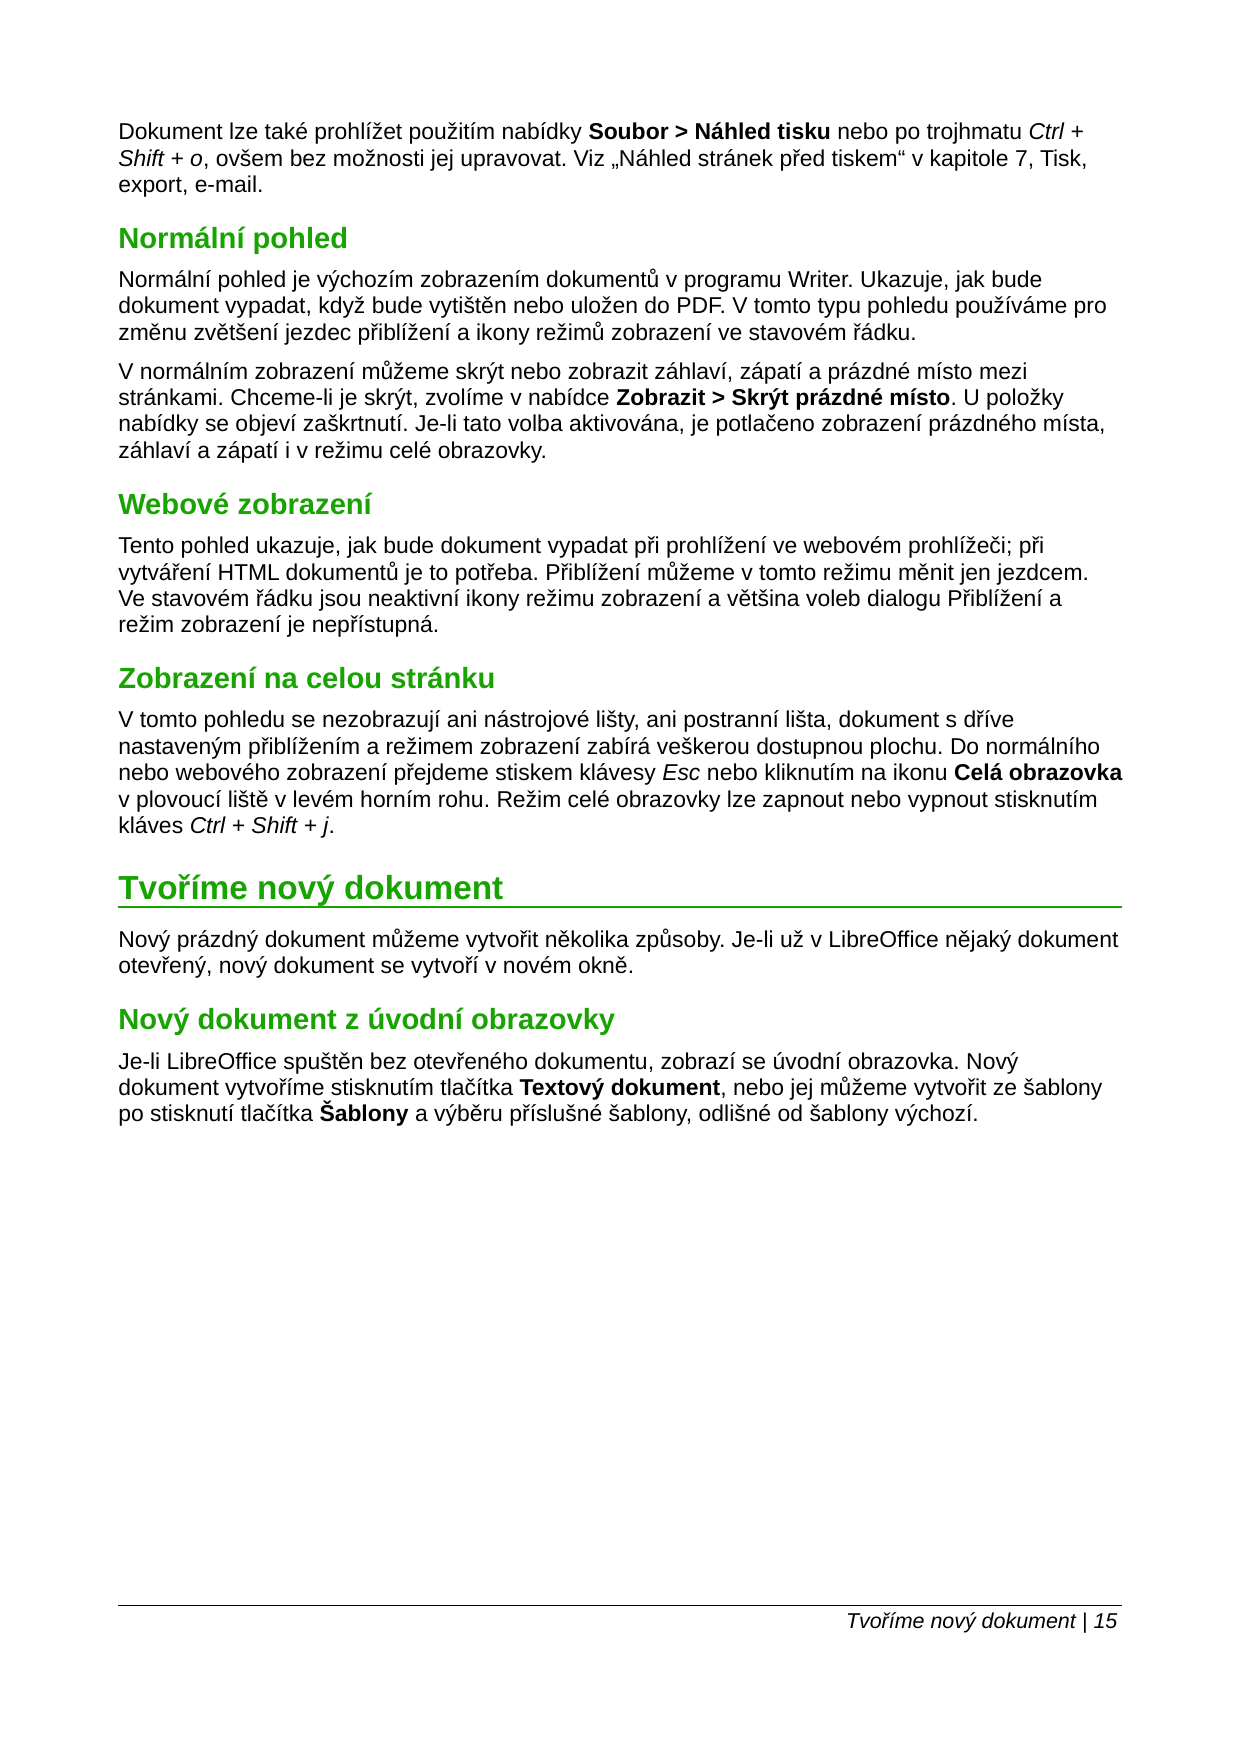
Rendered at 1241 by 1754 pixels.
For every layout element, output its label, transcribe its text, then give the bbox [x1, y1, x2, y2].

text Tento pohled ukazuje, jak bude dokument vypadat při prohlížení ve webovém prohlížeči; při vytváření HTML dokumentů je to potřeba. Přiblížení můžeme v tomto režimu měnit jen jezdcem. Ve stavovém řádku jsou neaktivní ikony režimu zobrazení a většina voleb dialogu Přiblížení a režim zobrazení je nepřístupná. [118, 532, 1122, 637]
text V tomto pohledu se nezobrazují ani nástrojové lišty, ani postranní lišta, dokument s dříve nastaveným přiblížením a režimem zobrazení zabírá veškerou dostupnou plochu. Do normálního nebo webového zobrazení přejdeme stiskem klávesy Esc nebo kliknutím na ikonu Celá obrazovka v plovoucí liště v levém horním rohu. Režim celé obrazovky lze zapnout nebo vypnout stisknutím kláves Ctrl + Shift + j. [118, 706, 1122, 838]
subtitle Normální pohled [118, 221, 1122, 254]
text Normální pohled je výchozím zobrazením dokumentů v programu Writer. Ukazuje, jak bude dokument vypadat, když bude vytištěn nebo uložen do PDF. V tomto typu pohledu používáme pro změnu zvětšení jezdec přiblížení a ikony režimů zobrazení ve stavovém řádku. [118, 266, 1122, 345]
text V normálním zobrazení můžeme skrýt nebo zobrazit záhlaví, zápatí a prázdné místo mezi stránkami. Chceme-li je skrýt, zvolíme v nabídce Zobrazit > Skrýt prázdné místo. U položky nabídky se objeví zaškrtnutí. Je-li tato volba aktivována, je potlačeno zobrazení prázdného místa, záhlaví a zápatí i v režimu celé obrazovky. [118, 358, 1122, 463]
subtitle Webové zobrazení [118, 487, 1122, 520]
text Nový prázdný dokument můžeme vytvořit několika způsoby. Je-li už v LibreOffice nějaký dokument otevřený, nový dokument se vytvoří v novém okně. [118, 926, 1122, 979]
subtitle Tvoříme nový dokument [118, 868, 1122, 906]
text Je-li LibreOffice spuštěn bez otevřeného dokumentu, zobrazí se úvodní obrazovka. Nový dokument vytvoříme stisknutím tlačítka Textový dokument, nebo jej můžeme vytvořit ze šablony po stisknutí tlačítka Šablony a výběru příslušné šablony, odlišné od šablony výchozí. [118, 1048, 1122, 1127]
text Dokument lze také prohlížet použitím nabídky Soubor > Náhled tisku nebo po trojhmatu Ctrl + Shift + o, ovšem bez možnosti jej upravovat. Viz „Náhled stránek před tiskem“ v kapitole 7, Tisk, export, e-mail. [118, 118, 1122, 197]
subtitle Zobrazení na celou stránku [118, 661, 1122, 695]
subtitle Nový dokument z úvodní obrazovky [118, 1002, 1122, 1036]
